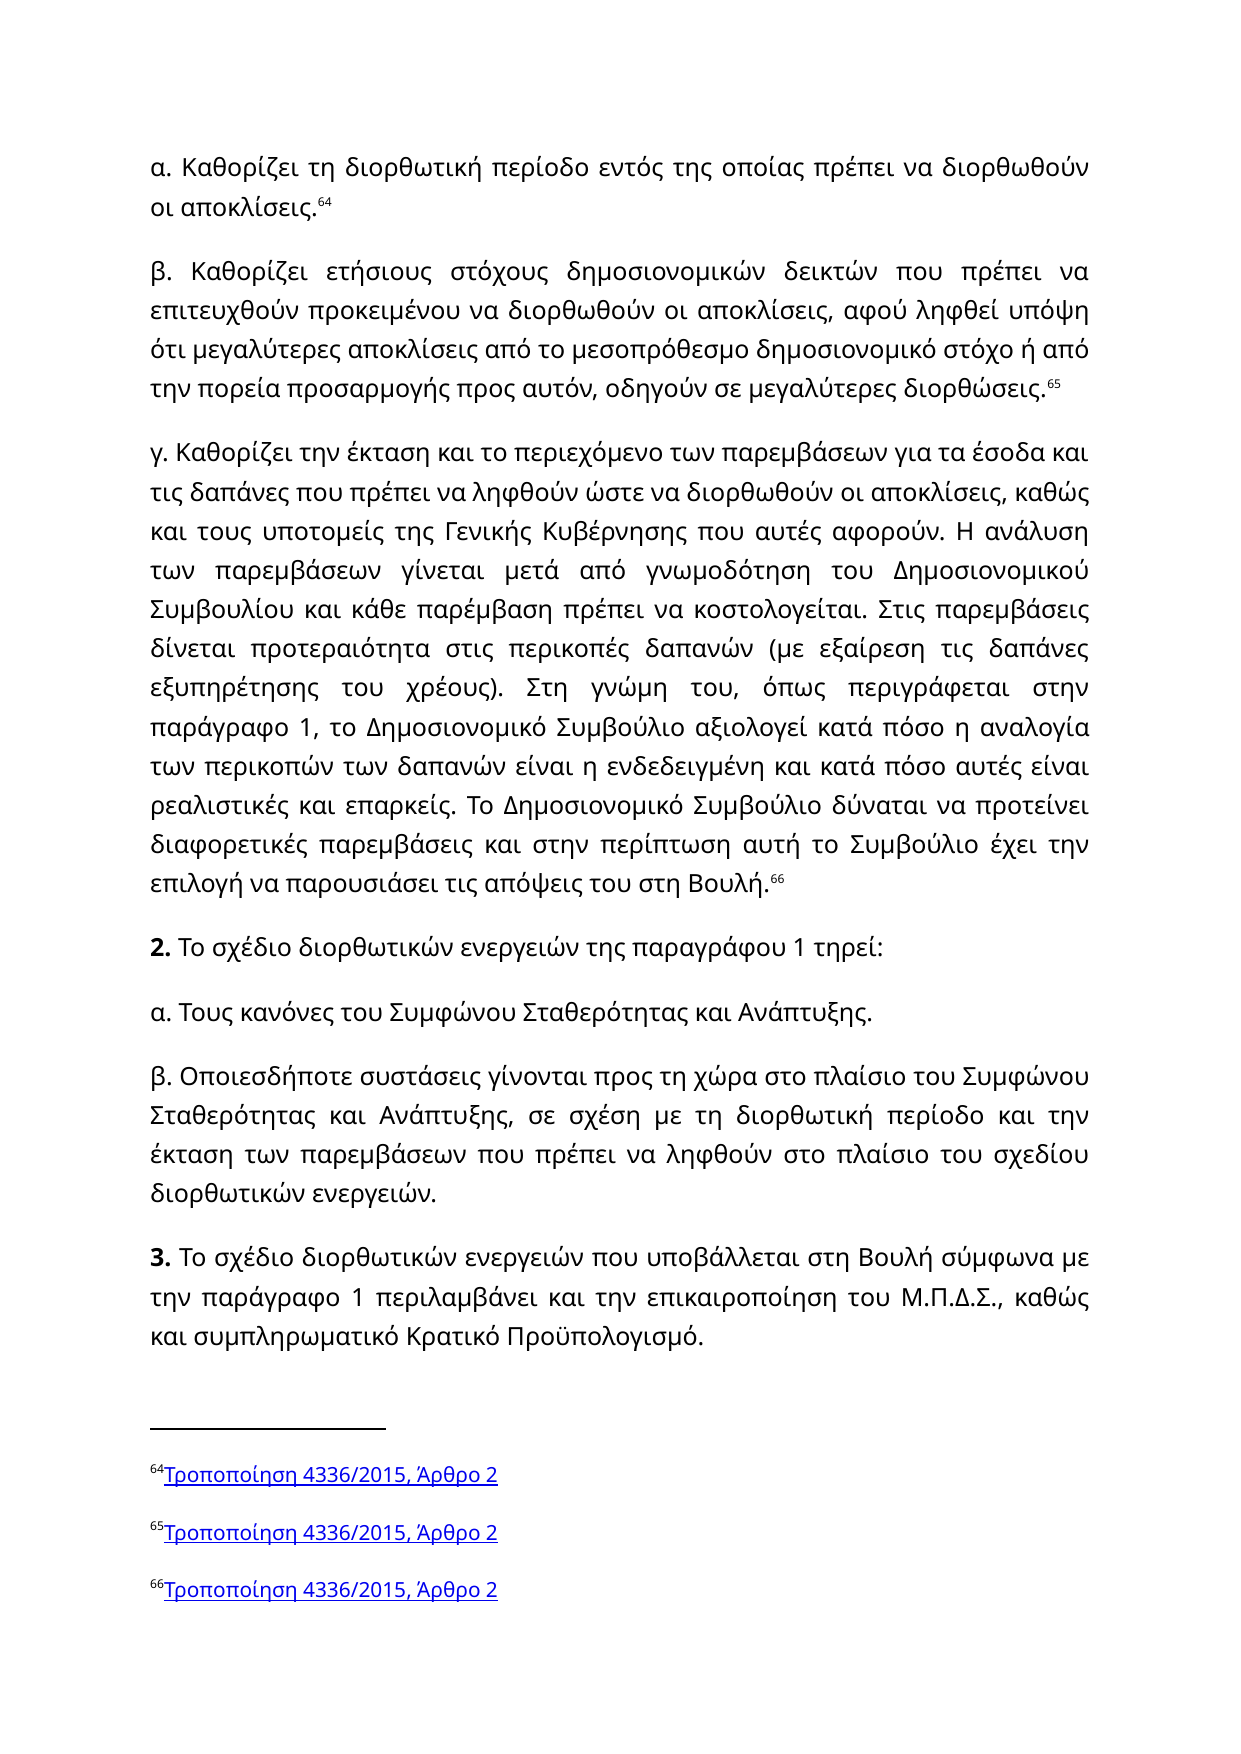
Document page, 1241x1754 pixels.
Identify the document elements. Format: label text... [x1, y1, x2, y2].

text Τροποποίηση 4336/2015, Άρθρο 2 [150, 1460, 1090, 1489]
text Τροποποίηση 4336/2015, Άρθρο 2 [150, 1518, 1090, 1546]
text γ. Καθορίζει την έκταση και το περιεχόμενο των παρεμβάσεων για τα έσοδα και τις δαπάνες που πρέπει να ληφθούν ώστε να διορθωθούν οι αποκλίσεις, καθώς και τους υποτομείς της Γενικής Κυβέρνησης που αυτές αφορούν. Η ανάλυση των παρεμβάσεων γίνεται μετά από γνωμοδότηση του Δημοσιονομικού Συμβουλίου και κάθε παρέμβαση πρέπει να κοστολογείται. Στις παρεμβάσεις δίνεται προτεραιότητα στις περικοπές δαπανών (με εξαίρεση τις δαπάνες εξυπηρέτησης του χρέους). Στη γνώμη του, όπως περιγράφεται στην παράγραφο 1, το Δημοσιονομικό Συμβούλιο αξιολογεί κατά πόσο η αναλογία των περικοπών των δαπανών είναι η ενδεδειγμένη και κατά πόσο αυτές είναι ρεαλιστικές και επαρκείς. Το Δημοσιονομικό Συμβούλιο δύναται να προτείνει διαφορετικές παρεμβάσεις και στην περίπτωση αυτή το Συμβούλιο έχει την επιλογή να παρουσιάσει τις απόψεις του στη Βουλή. [150, 435, 1090, 900]
text β. Καθορίζει ετήσιους στόχους δημοσιονομικών δεικτών που πρέπει να επιτευχθούν προκειμένου να διορθωθούν οι αποκλίσεις, αφού ληφθεί υπόψη ότι μεγαλύτερες αποκλίσεις από το μεσοπρόθεσμο δημοσιονομικό στόχο ή από την πορεία προσαρμογής προς αυτόν, οδηγούν σε μεγαλύτερες διορθώσεις. [150, 253, 1090, 405]
text 3. Το σχέδιο διορθωτικών ενεργειών που υποβάλλεται στη Βουλή σύμφωνα με την παράγραφο 1 περιλαμβάνει και την επικαιροποίηση του Μ.Π.Δ.Σ., καθώς και συμπληρωματικό Κρατικό Προϋπολογισμό. [150, 1240, 1090, 1352]
text 2. Το σχέδιο διορθωτικών ενεργειών της παραγράφου 1 τηρεί: [150, 930, 1090, 964]
text β. Οποιεσδήποτε συστάσεις γίνονται προς τη χώρα στο πλαίσιο του Συμφώνου Σταθερότητας και Ανάπτυ­ξης, σε σχέση με τη διορθωτική περίοδο και την έκταση των παρεμβάσεων που πρέπει να ληφθούν στο πλαίσιο του σχεδίου διορθωτικών ενεργειών. [150, 1058, 1090, 1210]
text α. Καθορίζει τη διορθωτική περίοδο εντός της οποίας πρέπει να διορθωθούν οι αποκλίσεις. [150, 150, 1090, 223]
text Τροποποίηση 4336/2015, Άρθρο 2 [150, 1576, 1090, 1604]
text α. Τους κανόνες του Συμφώνου Σταθερότητας και Ανάπτυξης. [150, 994, 1090, 1028]
